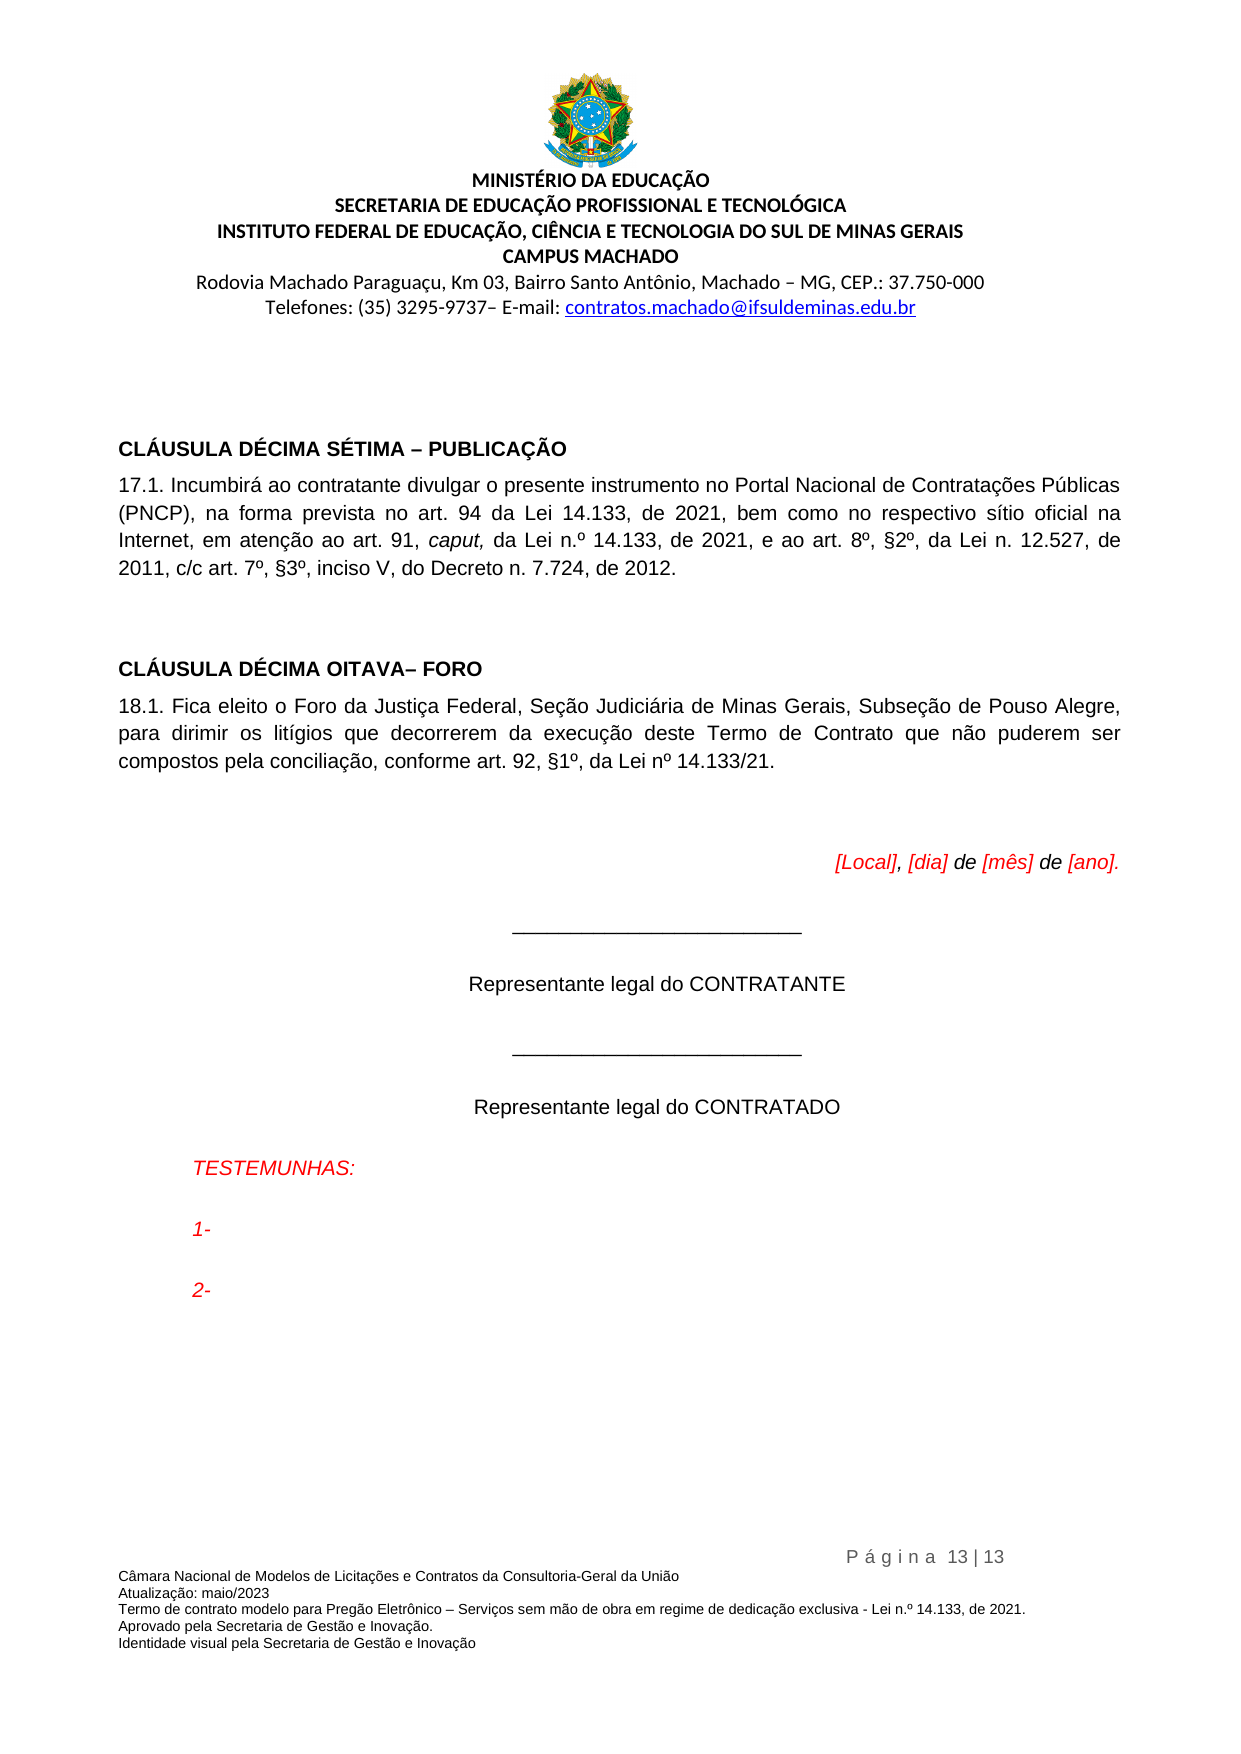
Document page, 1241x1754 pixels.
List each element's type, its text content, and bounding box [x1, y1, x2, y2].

text 18.1. Fica eleito o Foro da Justiça Federal, Seção Judiciária de Minas Gerais, Subseção de Pouso Alegre, para dirimir os litígios que decorrerem da execução deste Termo de Contrato que não puderem ser compostos pela conciliação, conforme art. 92, §1º, da Lei nº 14.133/21. [118, 694, 1122, 773]
text 1- [118, 1217, 1122, 1241]
text Representante legal do CONTRATANTE [118, 972, 1122, 996]
text [Local], [dia] de [mês] de [ano]. [118, 850, 1122, 874]
text 2- [118, 1278, 1122, 1302]
subtitle CLÁUSULA DÉCIMA SÉTIMA – PUBLICAÇÃO [118, 437, 1122, 461]
picture [568, 152, 587, 160]
text Representante legal do CONTRATADO [118, 1094, 1122, 1118]
picture [543, 73, 638, 168]
text _________________________ [118, 1033, 1122, 1057]
text 17.1. Incumbirá ao contratante divulgar o presente instrumento no Portal Nacional de Contratações Públicas (PNCP), na forma prevista no art. 94 da Lei 14.133, de 2021, bem como no respectivo sítio oficial na Internet, em atenção ao art. 91, caput, da Lei n.º 14.133, de 2021, e ao art. 8º, §2º, da Lei n. 12.527, de 2011, c/c art. 7º, §3º, inciso V, do Decreto n. 7.724, de 2012. [118, 473, 1122, 580]
picture [610, 149, 621, 155]
text TESTEMUNHAS: [118, 1156, 1122, 1179]
subtitle CLÁUSULA DÉCIMA OITAVA– FORO [118, 657, 1122, 681]
text _________________________ [118, 911, 1122, 935]
